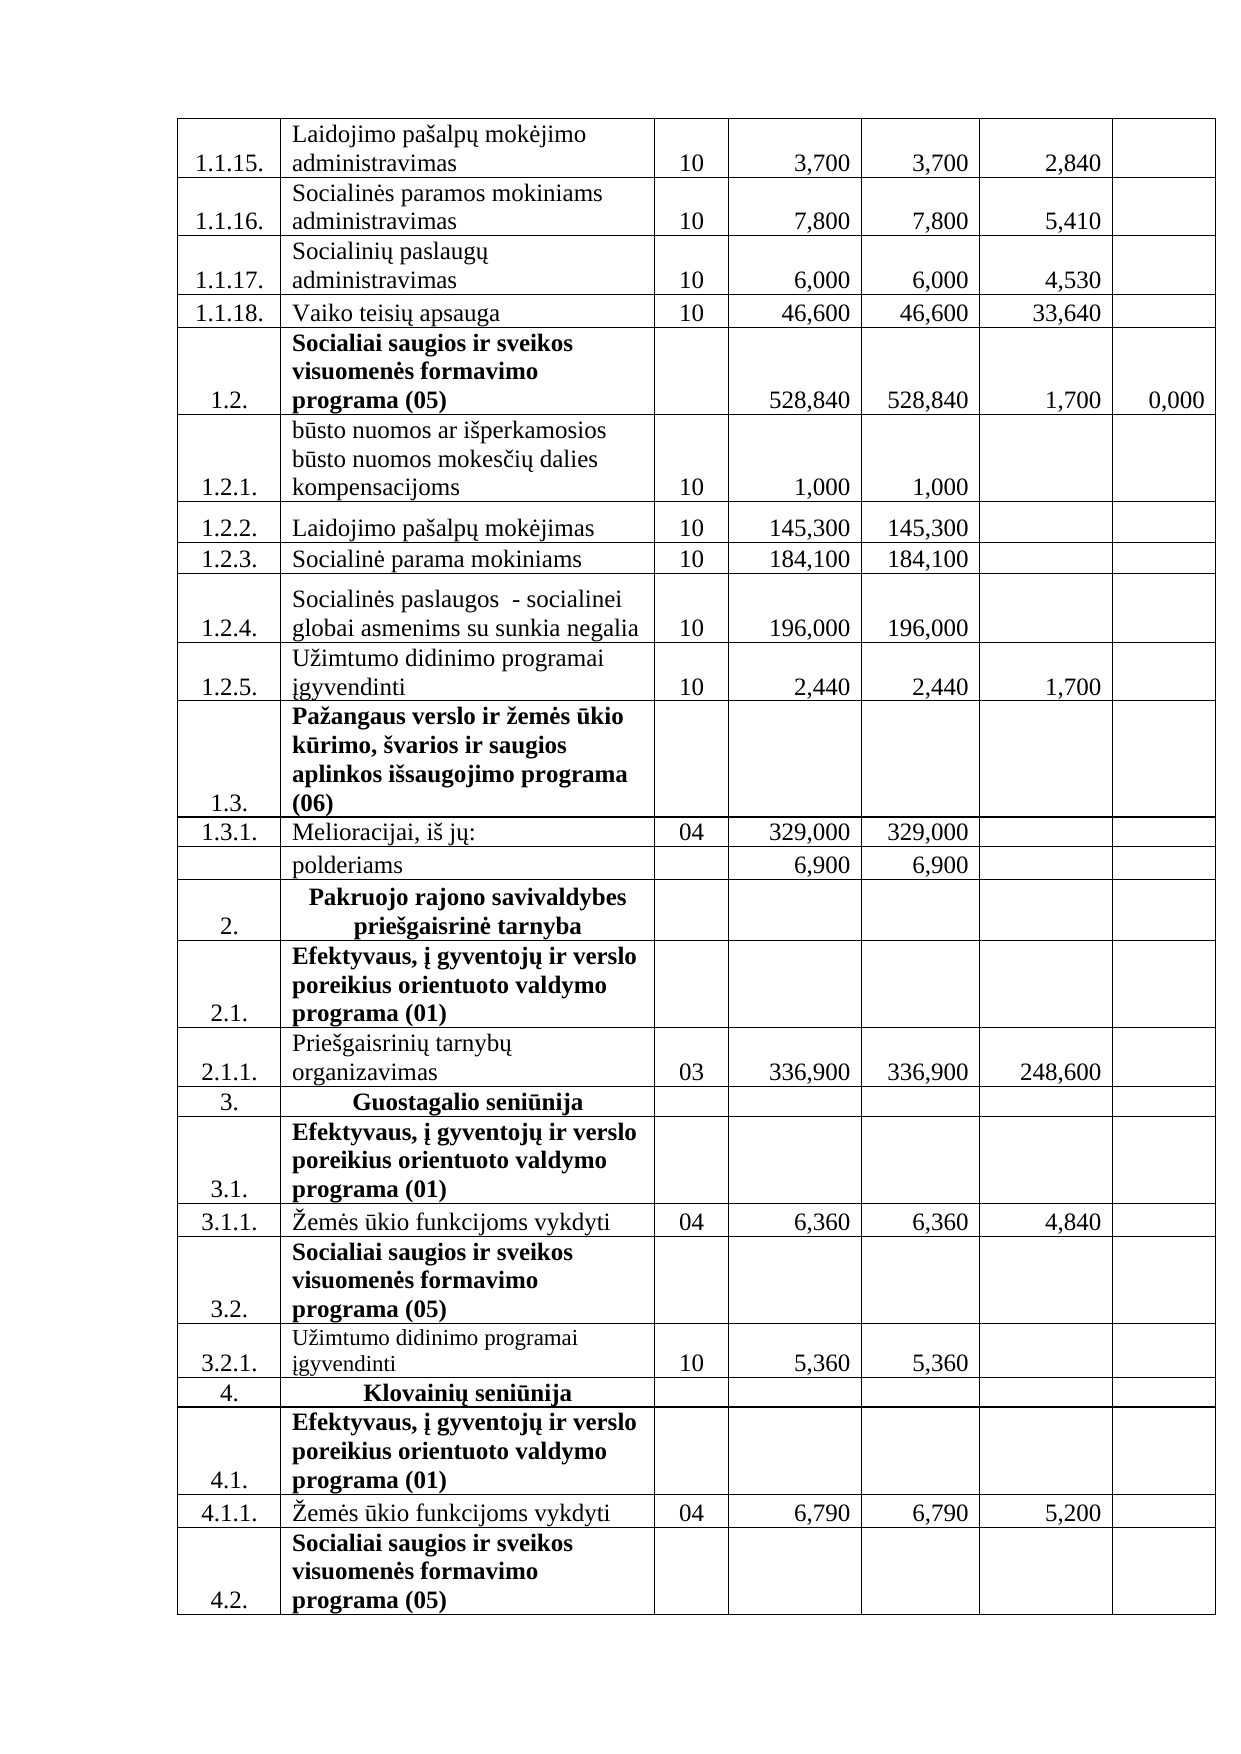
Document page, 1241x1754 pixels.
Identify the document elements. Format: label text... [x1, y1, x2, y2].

table_cell Socialiai saugios ir sveikos visuomenės formavimo programa (05) [281, 328, 654, 414]
table_cell 329,000 [862, 818, 979, 846]
table_cell [980, 502, 1112, 542]
table_cell [655, 1237, 728, 1323]
table_cell [729, 1378, 861, 1406]
table_cell 1.1.15. [178, 119, 280, 177]
table_cell [862, 701, 979, 816]
table_cell 1,700 [980, 328, 1112, 414]
table_cell [1216, 1116, 1227, 1203]
table_cell [655, 1528, 728, 1614]
table_cell 196,000 [729, 574, 861, 642]
table_cell Vaiko teisių apsauga [281, 295, 654, 327]
table_cell 6,790 [729, 1495, 861, 1527]
table_cell [729, 1087, 861, 1116]
table_cell 528,840 [862, 328, 979, 414]
table_cell [862, 880, 979, 940]
table_cell Efektyvaus, į gyventojų ir verslo poreikius orientuoto valdymo programa (01) [281, 1408, 654, 1494]
table_cell [655, 701, 728, 816]
table_cell Klovainių seniūnija [281, 1378, 654, 1406]
table_cell [729, 941, 861, 1027]
table_cell [980, 1528, 1112, 1614]
table_cell [1113, 415, 1215, 501]
table_cell 5,200 [980, 1495, 1112, 1527]
table_cell [1216, 940, 1227, 1027]
table_cell [1216, 1406, 1227, 1494]
table_cell Socialinių paslaugų administravimas [281, 236, 654, 294]
table_cell 3.1. [178, 1117, 280, 1203]
table_cell Pakruojo rajono savivaldybes priešgaisrinė tarnyba [281, 880, 654, 940]
table_cell [862, 1378, 979, 1406]
table_cell [1113, 941, 1215, 1027]
table_cell [1216, 501, 1227, 542]
table_cell Užimtumo didinimo programai įgyvendinti [281, 1324, 654, 1377]
table_cell 2. [178, 880, 280, 940]
table_cell 3,700 [729, 119, 861, 177]
table_cell [1216, 816, 1227, 846]
table_cell 336,900 [729, 1028, 861, 1086]
table_cell [1216, 1027, 1227, 1086]
table_cell [1113, 1495, 1215, 1527]
table_cell 10 [655, 643, 728, 700]
table_cell Socialinės paramos mokiniams administravimas [281, 178, 654, 235]
table_cell [1216, 414, 1227, 501]
table_cell 4.2. [178, 1528, 280, 1614]
table_cell [1216, 1236, 1227, 1323]
table_cell Efektyvaus, į gyventojų ir verslo poreikius orientuoto valdymo programa (01) [281, 941, 654, 1027]
table_cell Melioracijai, iš jų: [281, 818, 654, 846]
table_cell 1.1.17. [178, 236, 280, 294]
table_cell [1216, 1203, 1227, 1236]
table_cell [1113, 701, 1215, 816]
table_cell 2,440 [729, 643, 861, 700]
table_cell [1113, 574, 1215, 642]
table_cell 4. [178, 1378, 280, 1406]
table_cell 3.1.1. [178, 1204, 280, 1236]
table_cell Socialinė parama mokiniams [281, 543, 654, 573]
table_cell Socialinės paslaugos - socialinei globai asmenims su sunkia negalia [281, 574, 654, 642]
table_cell [655, 1087, 728, 1116]
table_cell [980, 941, 1112, 1027]
table_cell [862, 1237, 979, 1323]
table_cell [1216, 846, 1227, 879]
table_cell [1216, 177, 1227, 235]
table_cell 2.1. [178, 941, 280, 1027]
table_cell 184,100 [862, 543, 979, 573]
table_cell 10 [655, 574, 728, 642]
table_cell [1216, 879, 1227, 940]
table_cell [1113, 880, 1215, 940]
table_cell 336,900 [862, 1028, 979, 1086]
table_cell [1113, 1528, 1215, 1614]
table_cell [729, 880, 861, 940]
table_cell [1216, 235, 1227, 294]
table_cell 1,000 [862, 415, 979, 501]
table_cell [1113, 1204, 1215, 1236]
table_cell 184,100 [729, 543, 861, 573]
table_cell 145,300 [729, 502, 861, 542]
table_cell [655, 941, 728, 1027]
table_cell 7,800 [729, 178, 861, 235]
table_cell 1.2.4. [178, 574, 280, 642]
table_cell 46,600 [862, 295, 979, 327]
table_cell [1113, 1117, 1215, 1203]
table_cell [980, 1117, 1112, 1203]
table_cell 1.2.5. [178, 643, 280, 700]
table_cell 7,800 [862, 178, 979, 235]
table_cell [980, 701, 1112, 816]
table_cell [729, 1408, 861, 1494]
table_cell [1113, 236, 1215, 294]
table_cell [980, 1324, 1112, 1377]
table_cell 10 [655, 502, 728, 542]
table_cell [1113, 1087, 1215, 1116]
table_cell [655, 328, 728, 414]
table_cell 3.2. [178, 1237, 280, 1323]
table_cell [862, 1117, 979, 1203]
table_cell [1113, 295, 1215, 327]
table_cell [1216, 1086, 1227, 1116]
table_cell Laidojimo pašalpų mokėjimo administravimas [281, 119, 654, 177]
table_cell Laidojimo pašalpų mokėjimas [281, 502, 654, 542]
table_cell 04 [655, 1495, 728, 1527]
table_cell [655, 1408, 728, 1494]
table_cell [1113, 1378, 1215, 1406]
table_cell 3.2.1. [178, 1324, 280, 1377]
table_cell 10 [655, 543, 728, 573]
table_cell [1113, 543, 1215, 573]
table_cell [980, 1408, 1112, 1494]
table_cell [862, 941, 979, 1027]
table_cell 0,000 [1113, 328, 1215, 414]
table_cell [862, 1528, 979, 1614]
table_cell polderiams [281, 847, 654, 879]
table_cell [1216, 542, 1227, 573]
table_cell 196,000 [862, 574, 979, 642]
table_cell [655, 1378, 728, 1406]
table_cell [1113, 643, 1215, 700]
table_cell [980, 543, 1112, 573]
table_cell [1113, 502, 1215, 542]
table_cell 04 [655, 818, 728, 846]
table_cell Žemės ūkio funkcijoms vykdyti [281, 1495, 654, 1527]
table_cell [862, 1087, 979, 1116]
table_cell 3,700 [862, 119, 979, 177]
table_cell 329,000 [729, 818, 861, 846]
table_cell 145,300 [862, 502, 979, 542]
table_cell [980, 847, 1112, 879]
table_cell 6,000 [862, 236, 979, 294]
table_cell 6,000 [729, 236, 861, 294]
table_cell 2.1.1. [178, 1028, 280, 1086]
table_cell [1216, 294, 1227, 327]
table_cell 2,840 [980, 119, 1112, 177]
table_cell [1113, 178, 1215, 235]
table_cell [980, 1087, 1112, 1116]
table_cell 6,360 [862, 1204, 979, 1236]
table_cell [1113, 1028, 1215, 1086]
table_cell 2,440 [862, 643, 979, 700]
table_cell 10 [655, 178, 728, 235]
table_cell [1216, 642, 1227, 700]
table_cell 3. [178, 1087, 280, 1116]
table_cell 1.3.1. [178, 818, 280, 846]
table_cell Pažangaus verslo ir žemės ūkio kūrimo, švarios ir saugios aplinkos išsaugojimo programa (06) [281, 701, 654, 816]
table_cell 10 [655, 415, 728, 501]
table_cell 10 [655, 236, 728, 294]
table_cell [729, 1528, 861, 1614]
table_cell [1216, 1377, 1227, 1406]
table_cell [655, 1117, 728, 1203]
table_cell [729, 701, 861, 816]
table_cell [655, 847, 728, 879]
table_cell [1113, 1408, 1215, 1494]
table_cell 1.1.16. [178, 178, 280, 235]
table_cell 1.2.2. [178, 502, 280, 542]
table_cell 4,530 [980, 236, 1112, 294]
table_cell 1.1.18. [178, 295, 280, 327]
table_cell Žemės ūkio funkcijoms vykdyti [281, 1204, 654, 1236]
table_cell 6,790 [862, 1495, 979, 1527]
table_cell 1.3. [178, 701, 280, 816]
table_cell 5,360 [729, 1324, 861, 1377]
table_cell [655, 880, 728, 940]
table_cell 1.2. [178, 328, 280, 414]
table_cell [1216, 1527, 1227, 1614]
table_cell [980, 415, 1112, 501]
table_cell [1113, 1324, 1215, 1377]
table_cell 6,900 [729, 847, 861, 879]
table_cell [1216, 1323, 1227, 1377]
table_cell 04 [655, 1204, 728, 1236]
table_cell 1.2.1. [178, 415, 280, 501]
table_cell [980, 1237, 1112, 1323]
table_cell 1,700 [980, 643, 1112, 700]
table_cell 10 [655, 295, 728, 327]
table_cell [1113, 119, 1215, 177]
table_cell 248,600 [980, 1028, 1112, 1086]
table_cell [1113, 1237, 1215, 1323]
table_cell [729, 1117, 861, 1203]
table_cell [1216, 700, 1227, 816]
table_cell Socialiai saugios ir sveikos visuomenės formavimo programa (05) [281, 1528, 654, 1614]
table_cell Guostagalio seniūnija [281, 1087, 654, 1116]
table_cell 46,600 [729, 295, 861, 327]
table_cell [862, 1408, 979, 1494]
table_cell 6,900 [862, 847, 979, 879]
table_cell [980, 574, 1112, 642]
table_cell Socialiai saugios ir sveikos visuomenės formavimo programa (05) [281, 1237, 654, 1323]
table_cell 03 [655, 1028, 728, 1086]
table_cell [1216, 327, 1227, 414]
table_cell 528,840 [729, 328, 861, 414]
table_cell 33,640 [980, 295, 1112, 327]
table_cell [980, 818, 1112, 846]
table_cell 10 [655, 119, 728, 177]
table_cell 5,410 [980, 178, 1112, 235]
table_cell 1,000 [729, 415, 861, 501]
table_cell [1113, 818, 1215, 846]
table_cell 4.1. [178, 1408, 280, 1494]
table_cell [1216, 573, 1227, 642]
table_cell 1.2.3. [178, 543, 280, 573]
table_cell [1216, 118, 1227, 177]
table_cell [980, 880, 1112, 940]
table_cell [178, 847, 280, 879]
table_cell 5,360 [862, 1324, 979, 1377]
table_cell Efektyvaus, į gyventojų ir verslo poreikius orientuoto valdymo programa (01) [281, 1117, 654, 1203]
table_cell [1216, 1494, 1227, 1527]
table_cell [729, 1237, 861, 1323]
table_cell [980, 1378, 1112, 1406]
table_cell Priešgaisrinių tarnybų organizavimas [281, 1028, 654, 1086]
table_cell 4,840 [980, 1204, 1112, 1236]
table_cell 10 [655, 1324, 728, 1377]
table_cell 4.1.1. [178, 1495, 280, 1527]
table_cell būsto nuomos ar išperkamosios būsto nuomos mokesčių dalies kompensacijoms [281, 415, 654, 501]
table_cell 6,360 [729, 1204, 861, 1236]
table_cell Užimtumo didinimo programai įgyvendinti [281, 643, 654, 700]
table_cell [1113, 847, 1215, 879]
